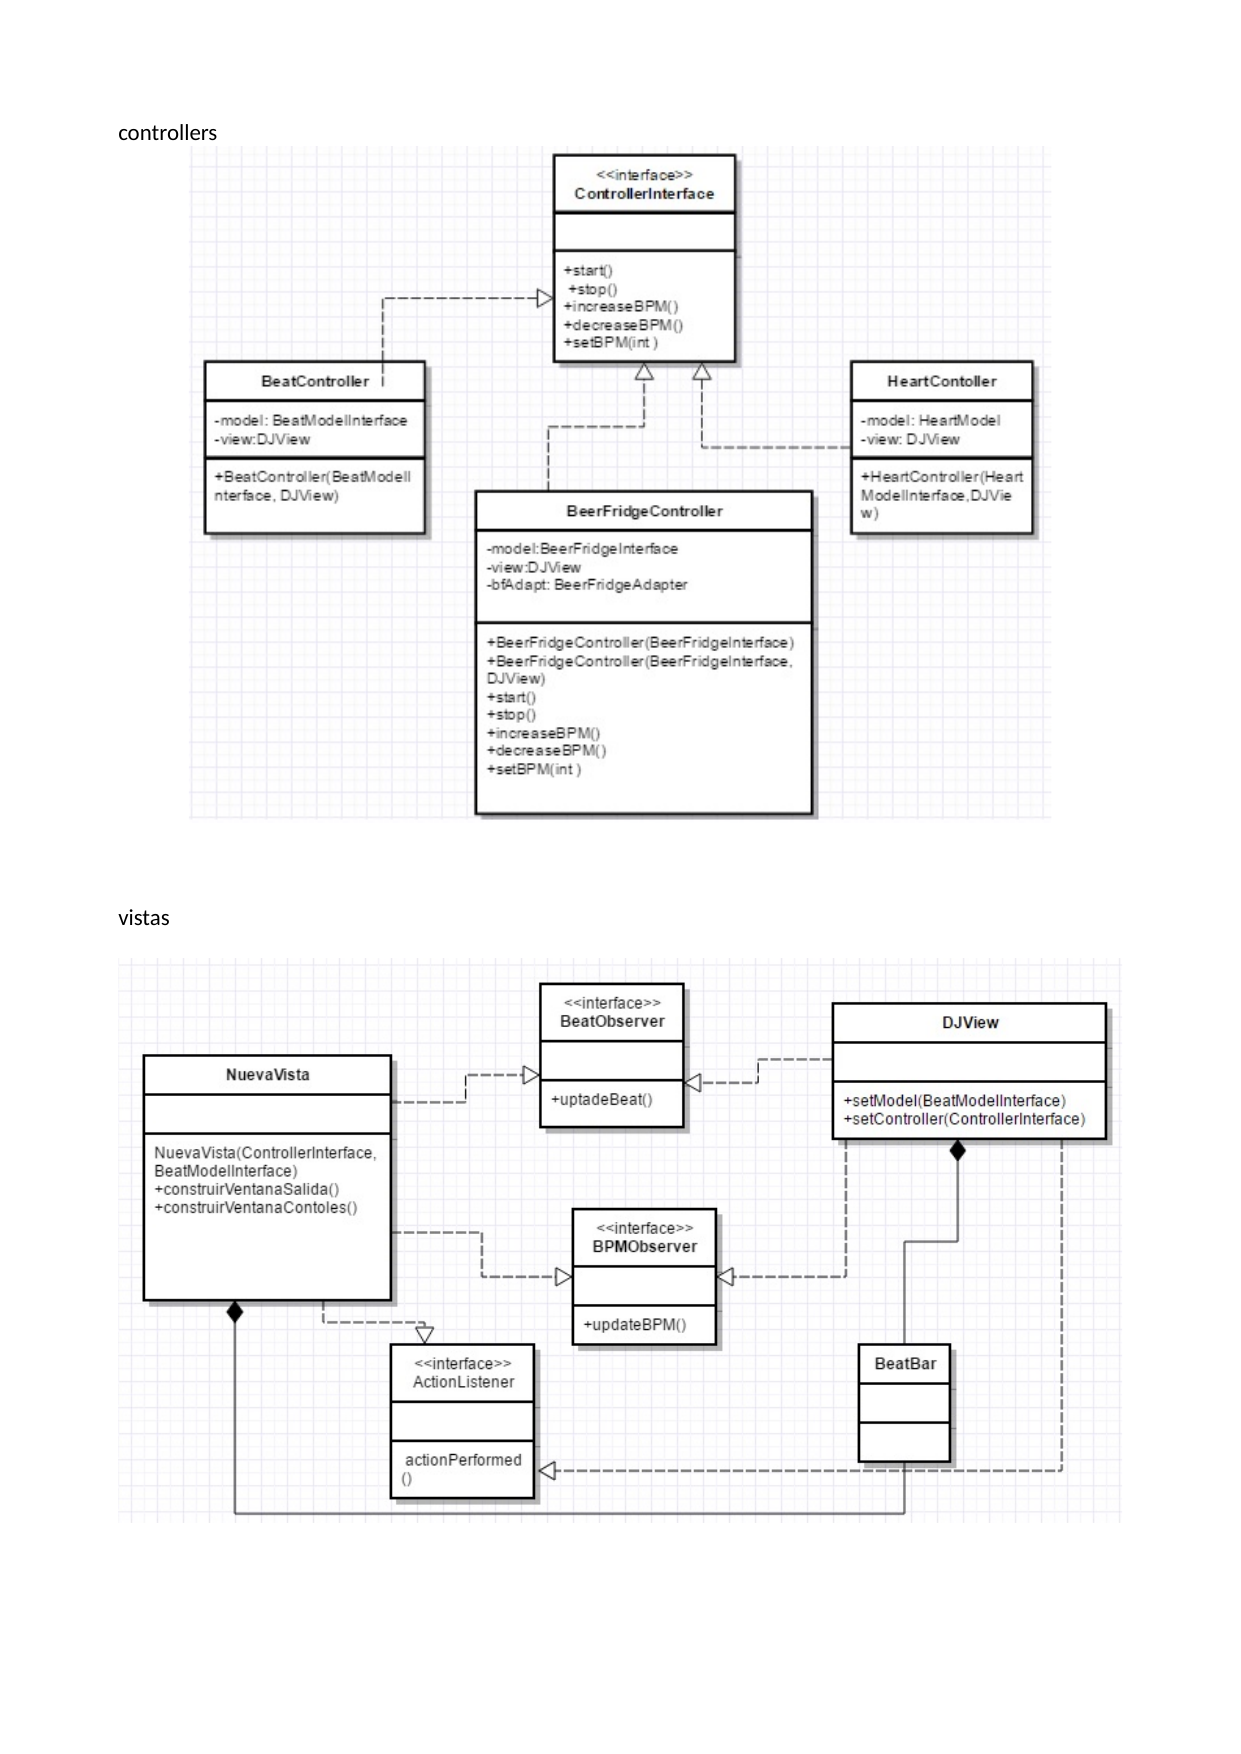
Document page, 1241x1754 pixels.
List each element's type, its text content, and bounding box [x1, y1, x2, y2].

picture [118, 958, 1123, 1523]
text controllers [118, 118, 1122, 146]
text vistas [118, 903, 1122, 931]
picture [188, 146, 1052, 823]
